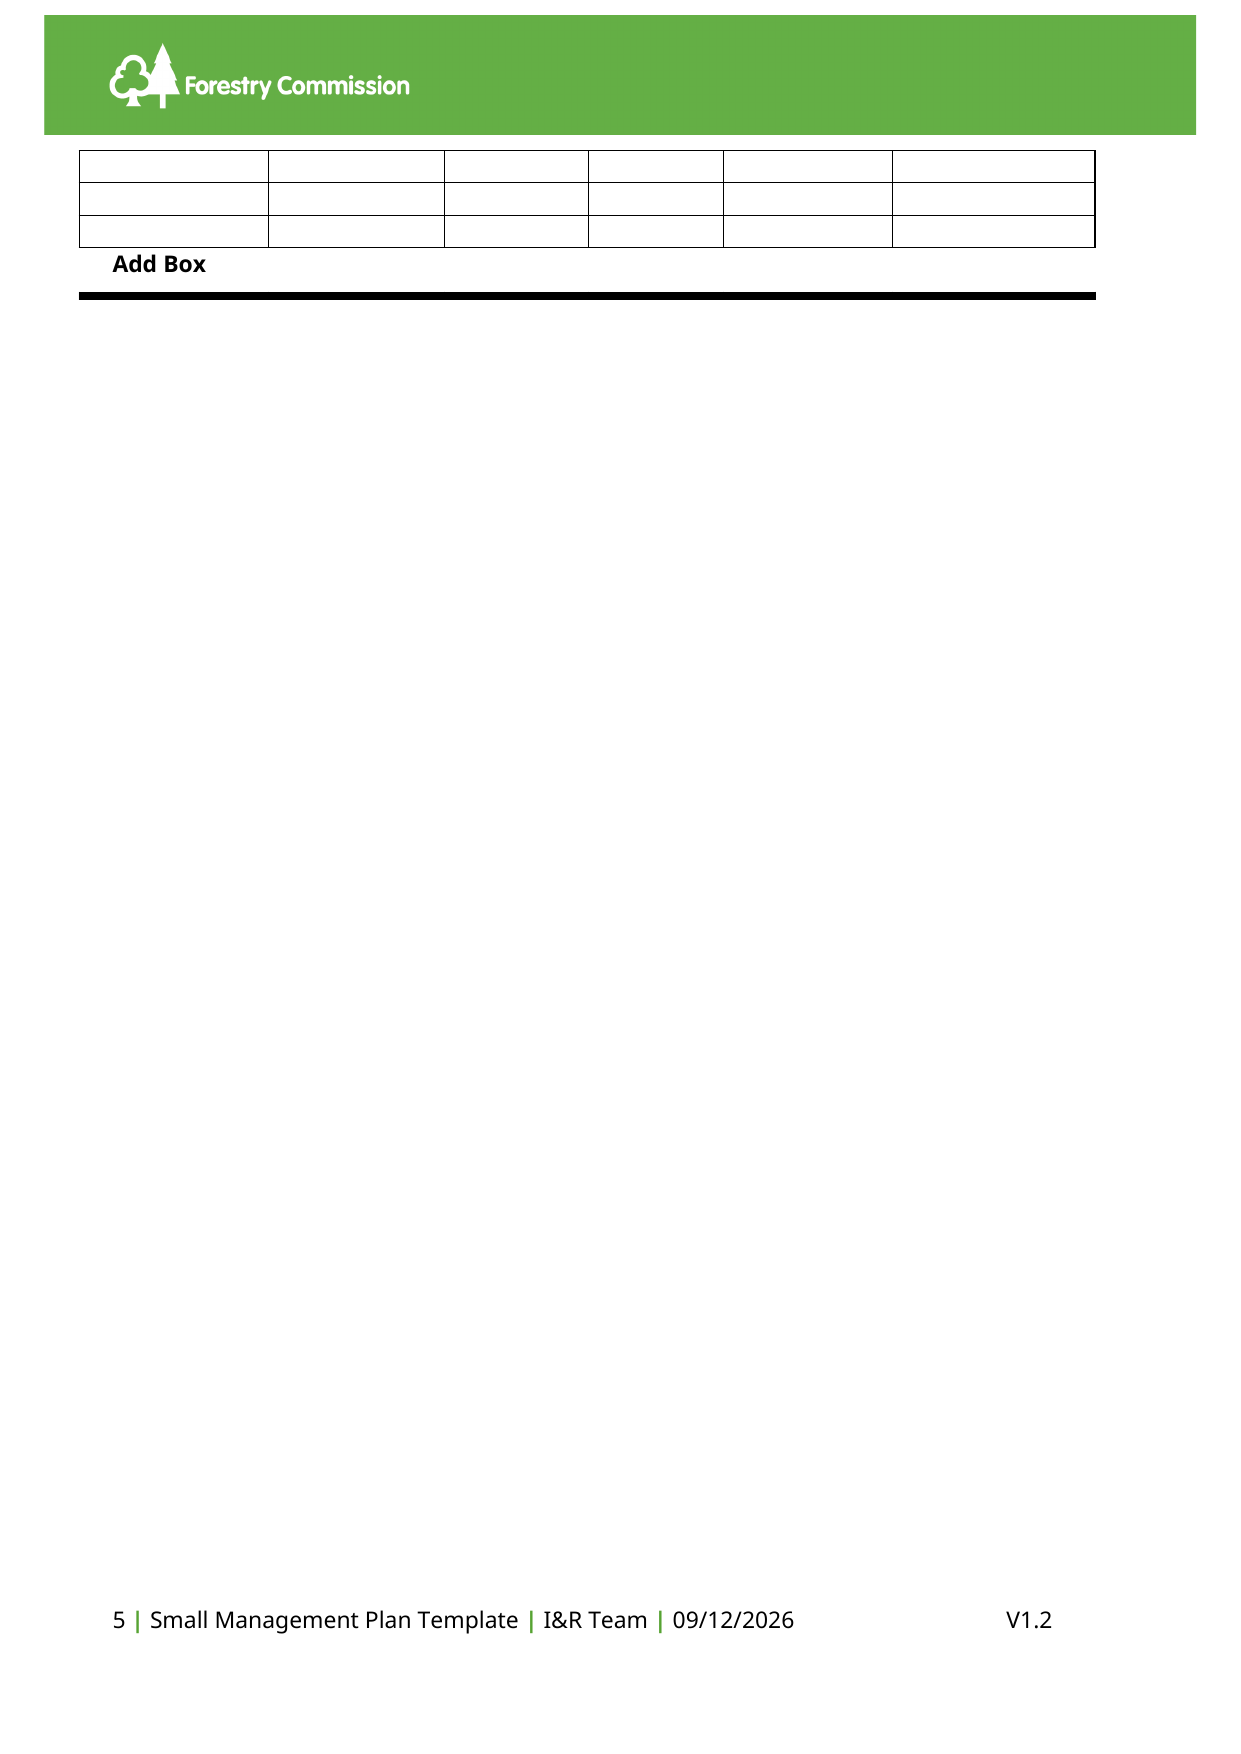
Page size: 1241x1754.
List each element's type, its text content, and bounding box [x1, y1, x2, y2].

table_cell [589, 183, 723, 214]
table_cell [589, 151, 723, 182]
table_cell [724, 216, 892, 247]
table_cell [445, 151, 588, 182]
table_cell [724, 151, 892, 182]
table_cell [80, 183, 268, 214]
table_cell [724, 183, 892, 214]
table_cell [893, 183, 1094, 214]
table_cell [80, 216, 268, 247]
table_cell [893, 151, 1094, 182]
text Add Box [112, 248, 1128, 279]
table_cell [269, 183, 444, 214]
table_cell [589, 216, 723, 247]
table_cell [445, 216, 588, 247]
table_cell [80, 151, 268, 182]
table_cell [893, 216, 1094, 247]
table_cell [269, 151, 444, 182]
table_cell [269, 216, 444, 247]
table_cell [445, 183, 588, 214]
